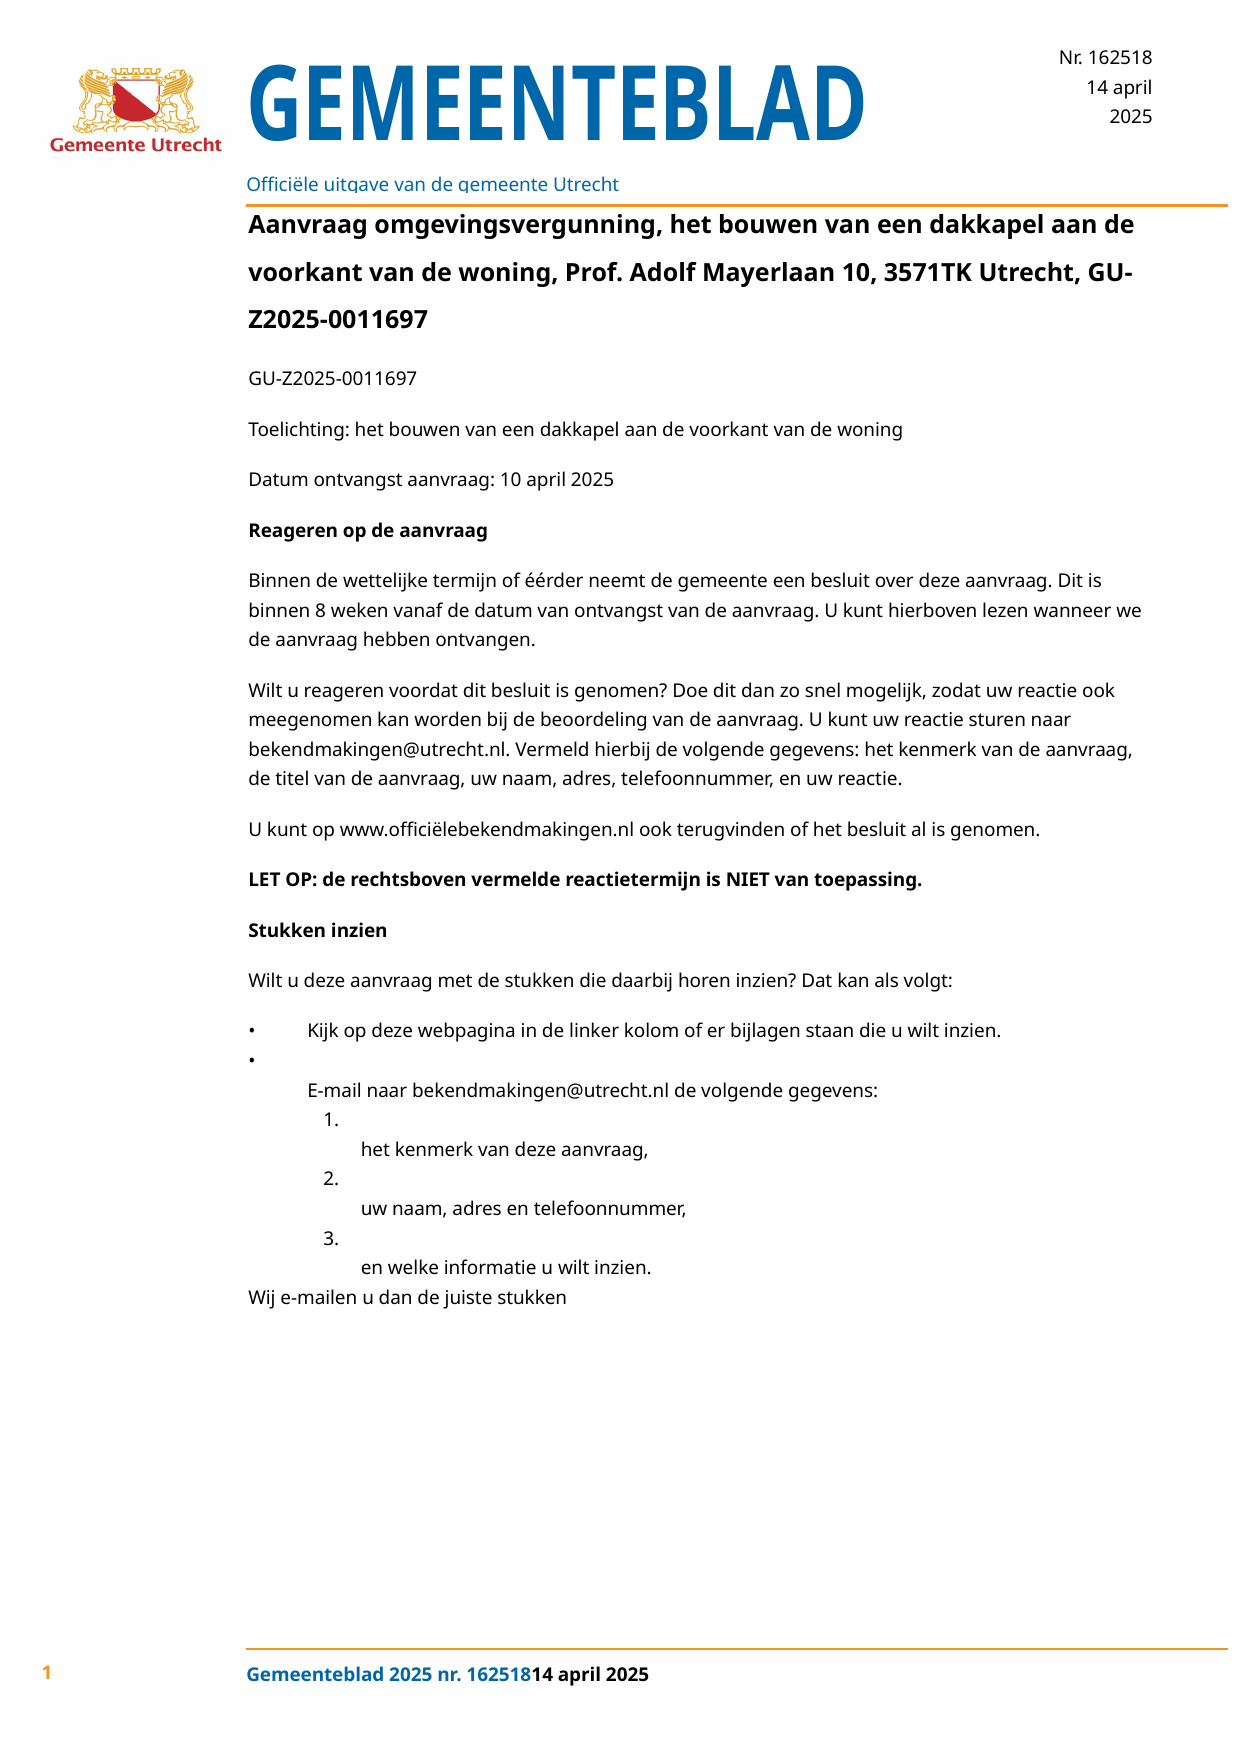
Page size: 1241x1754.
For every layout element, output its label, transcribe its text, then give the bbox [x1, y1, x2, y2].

text U kunt op www.officiëlebekendmakingen.nl ook terugvinden of het besluit al is genomen. [248, 816, 1152, 842]
text Binnen de wettelijke termijn of éérder neemt de gemeente een besluit over deze aanvraag. Dit is binnen 8 weken vanaf de datum van ontvangst van de aanvraag. U kunt hierboven lezen wanneer we de aanvraag hebben ontvangen. [248, 567, 1152, 652]
text Datum ontvangst aanvraag: 10 april 2025 [248, 466, 1152, 492]
list het kenmerk van deze aanvraag, [323, 1136, 1152, 1162]
text Wilt u deze aanvraag met de stukken die daarbij horen inzien? Dat kan als volgt: [248, 967, 1152, 993]
picture [41, 47, 231, 172]
list E-mail naar bekendmakingen@utrecht.nl de volgende gegevens: [248, 1077, 1152, 1102]
list en welke informatie u wilt inzien. [323, 1254, 1152, 1280]
text GU-Z2025-0011697 [248, 366, 1152, 391]
text Toelichting: het bouwen van een dakkapel aan de voorkant van de woning [248, 416, 1152, 442]
list Kijk op deze webpagina in de linker kolom of er bijlagen staan die u wilt inzien. [248, 1018, 1152, 1043]
text Reageren op de aanvraag [248, 517, 1152, 542]
text Wij e-mailen u dan de juiste stukken [248, 1284, 1152, 1309]
text Aanvraag omgevingsvergunning, het bouwen van een dakkapel aan de voorkant van de woning, Prof. Adolf Mayerlaan 10, 3571TK Utrecht, GU-Z2025-0011697 [248, 207, 1152, 336]
text Wilt u reageren voordat dit besluit is genomen? Doe dit dan zo snel mogelijk, zodat uw reactie ook meegenomen kan worden bij de beoordeling van de aanvraag. U kunt uw reactie sturen naar bekendmakingen@utrecht.nl. Vermeld hierbij de volgende gegevens: het kenmerk van de aanvraag, de titel van de aanvraag, uw naam, adres, telefoonnummer, en uw reactie. [248, 677, 1152, 791]
text LET OP: de rechtsboven vermelde reactietermijn is NIET van toepassing. [248, 866, 1152, 892]
text Stukken inzien [248, 917, 1152, 942]
list uw naam, adres en telefoonnummer, [323, 1195, 1152, 1221]
